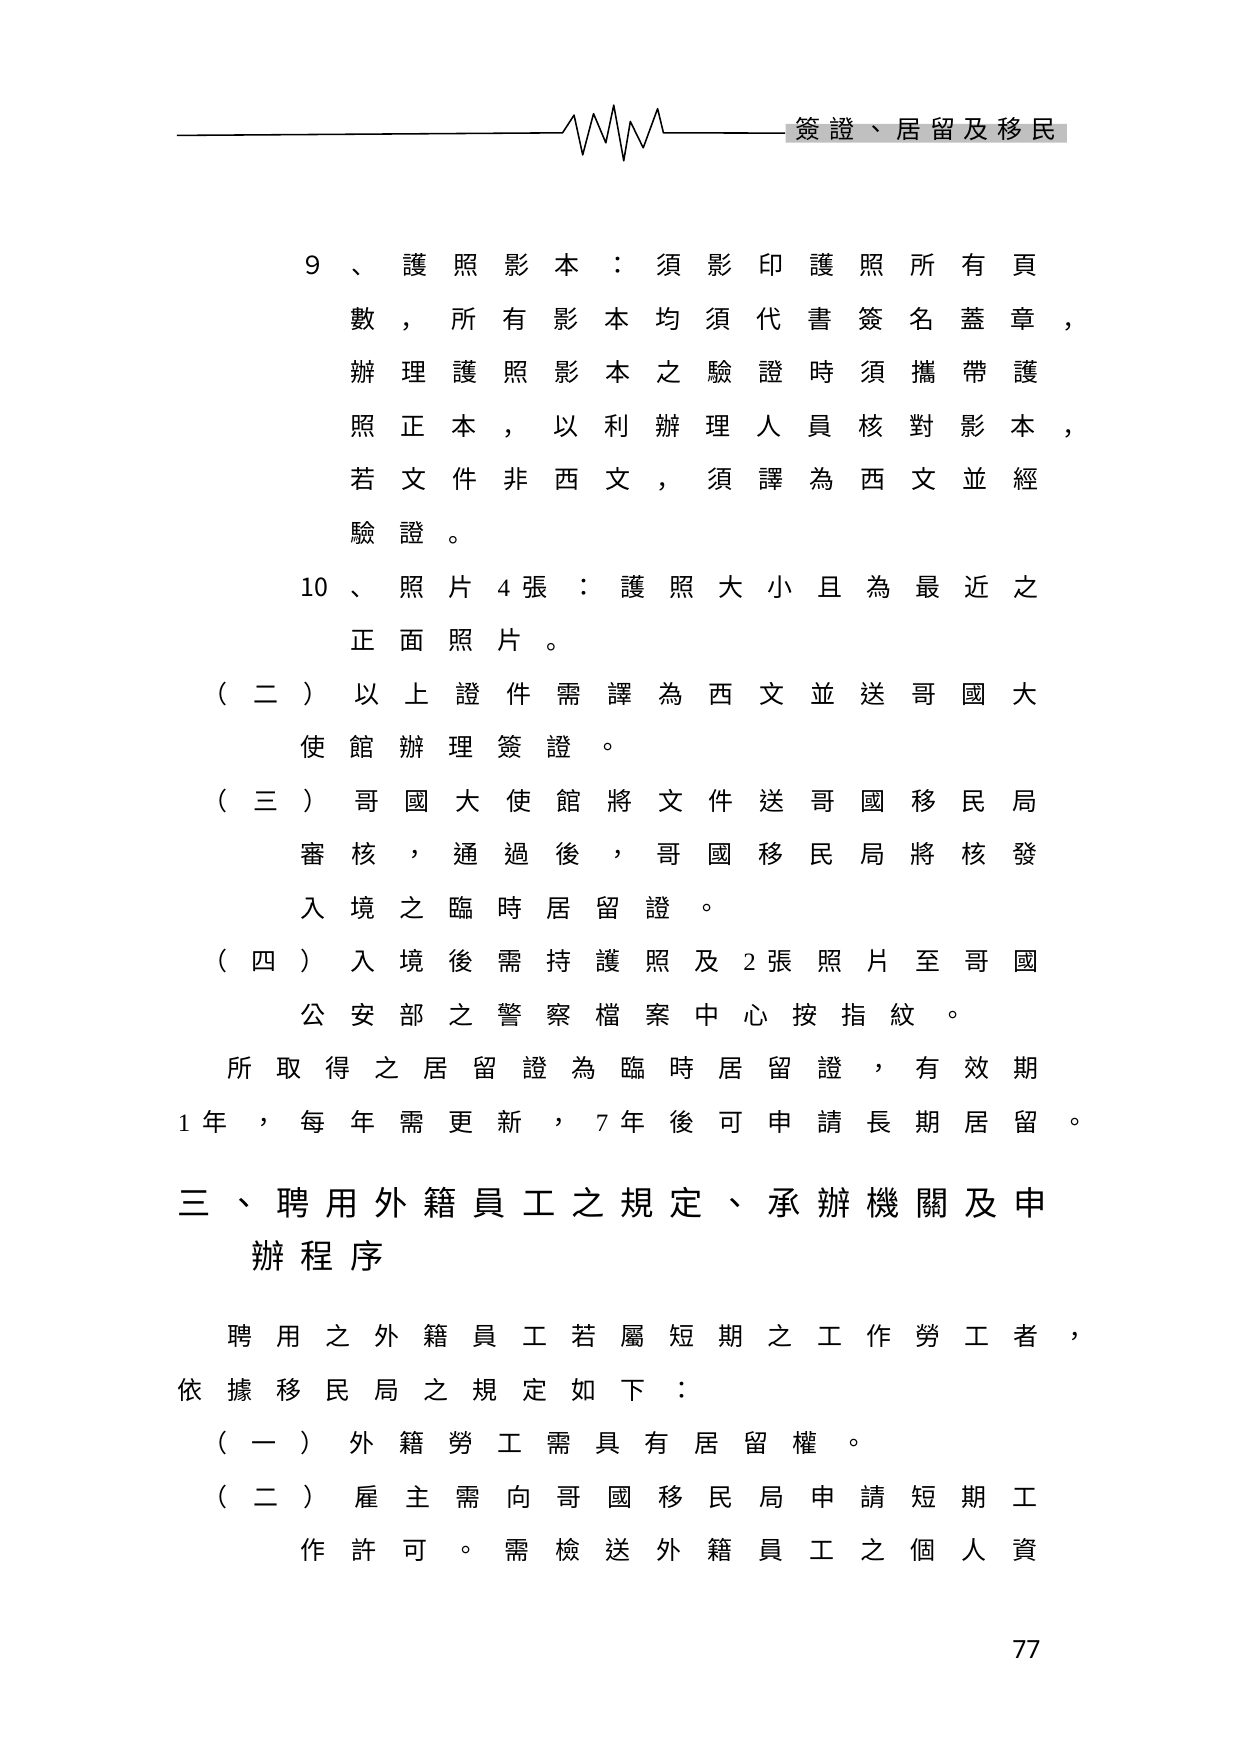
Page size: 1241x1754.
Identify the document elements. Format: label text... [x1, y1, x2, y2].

text ９、護照影本：須影印護照所有頁數，所有影本均須代書簽名蓋章，辦理護照影本之驗證時須攜帶護照正本，以利辦理人員核對影本，若文件非西文，須譯為西文並經驗證。 [276, 237, 1063, 558]
text 三、聘用外籍員工之規定、承辦機關及申辦程序 [178, 1174, 1063, 1281]
text （四）入境後需持護照及2張照片至哥國公安部之警察檔案中心按指紋。 [202, 933, 1063, 1040]
text （三）哥國大使館將文件送哥國移民局審核，通過後，哥國移民局將核發入境之臨時居留證。 [202, 773, 1063, 933]
text 聘用之外籍員工若屬短期之工作勞工者，依據移民局之規定如下： [178, 1308, 1063, 1415]
text 10、照片4張：護照大小且為最近之正面照片。 [276, 558, 1063, 666]
text （二）以上證件需譯為西文並送哥國大使館辦理簽證。 [202, 666, 1063, 773]
text （一）外籍勞工需具有居留權。 [202, 1415, 1063, 1469]
text （二）雇主需向哥國移民局申請短期工作許可。需檢送外籍員工之個人資 [202, 1469, 1063, 1576]
text 所取得之居留證為臨時居留證，有效期1年，每年需更新，7年後可申請長期居留。 [178, 1040, 1063, 1147]
